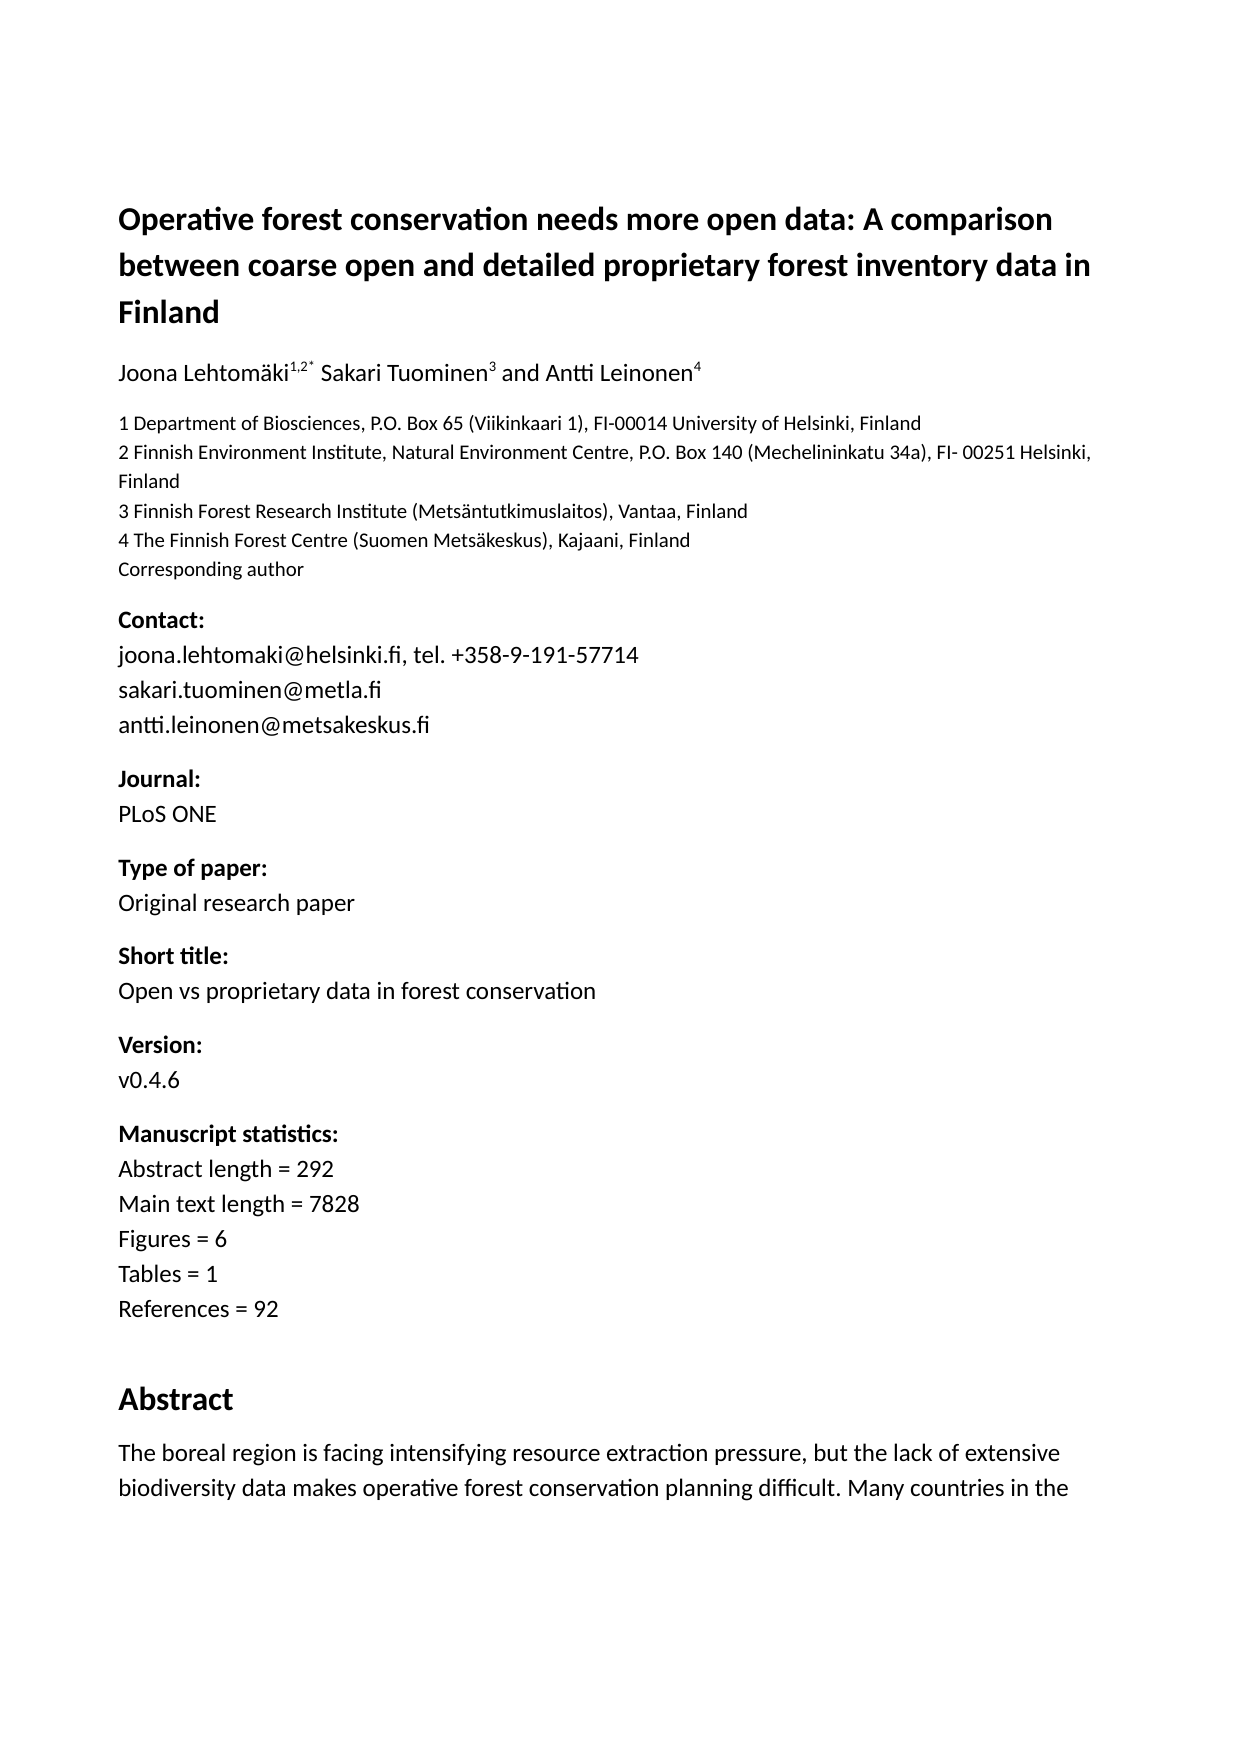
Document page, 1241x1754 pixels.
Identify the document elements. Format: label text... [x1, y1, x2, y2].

subtitle Abstract [118, 1378, 1122, 1419]
subtitle Operative forest conservation needs more open data: A comparison between coarse open and detailed proprietary forest inventory data in Finland [118, 198, 1122, 332]
text Contact: joona.lehtomaki@helsinki.fi, tel. +358-9-191-57714 sakari.tuominen@metla.fi antti.leinonen@metsakeskus.fi [118, 604, 1122, 740]
text The boreal region is facing intensifying resource extraction pressure, but the lack of extensive biodiversity data makes operative forest conservation planning difficult. Many countries in the [118, 1437, 1122, 1503]
text Short title: Open vs proprietary data in forest conservation [118, 940, 1122, 1006]
text Manuscript statistics: Abstract length = 292 Main text length = 7828 Figures = 6 Tables = 1 References = 92 [118, 1118, 1122, 1323]
text Journal: PLoS ONE [118, 763, 1122, 828]
text 1 Department of Biosciences, P.O. Box 65 (Viikinkaari 1), FI-00014 University of Helsinki, Finland 2 Finnish Environment Institute, Natural Environment Centre, P.O. Box 140 (Mechelininkatu 34a), FI- 00251 Helsinki, Finland 3 Finnish Forest Research Institute (Metsäntutkimuslaitos), Vantaa, Finland 4 The Finnish Forest Centre (Suomen Metsäkeskus), Kajaani, Finland Corresponding author [118, 410, 1122, 582]
text Version: v0.4.6 [118, 1029, 1122, 1095]
text Type of paper: Original research paper [118, 852, 1122, 917]
text Joona Lehtomäki1,2* Sakari Tuominen3 and Antti Leinonen4 [118, 357, 1122, 387]
